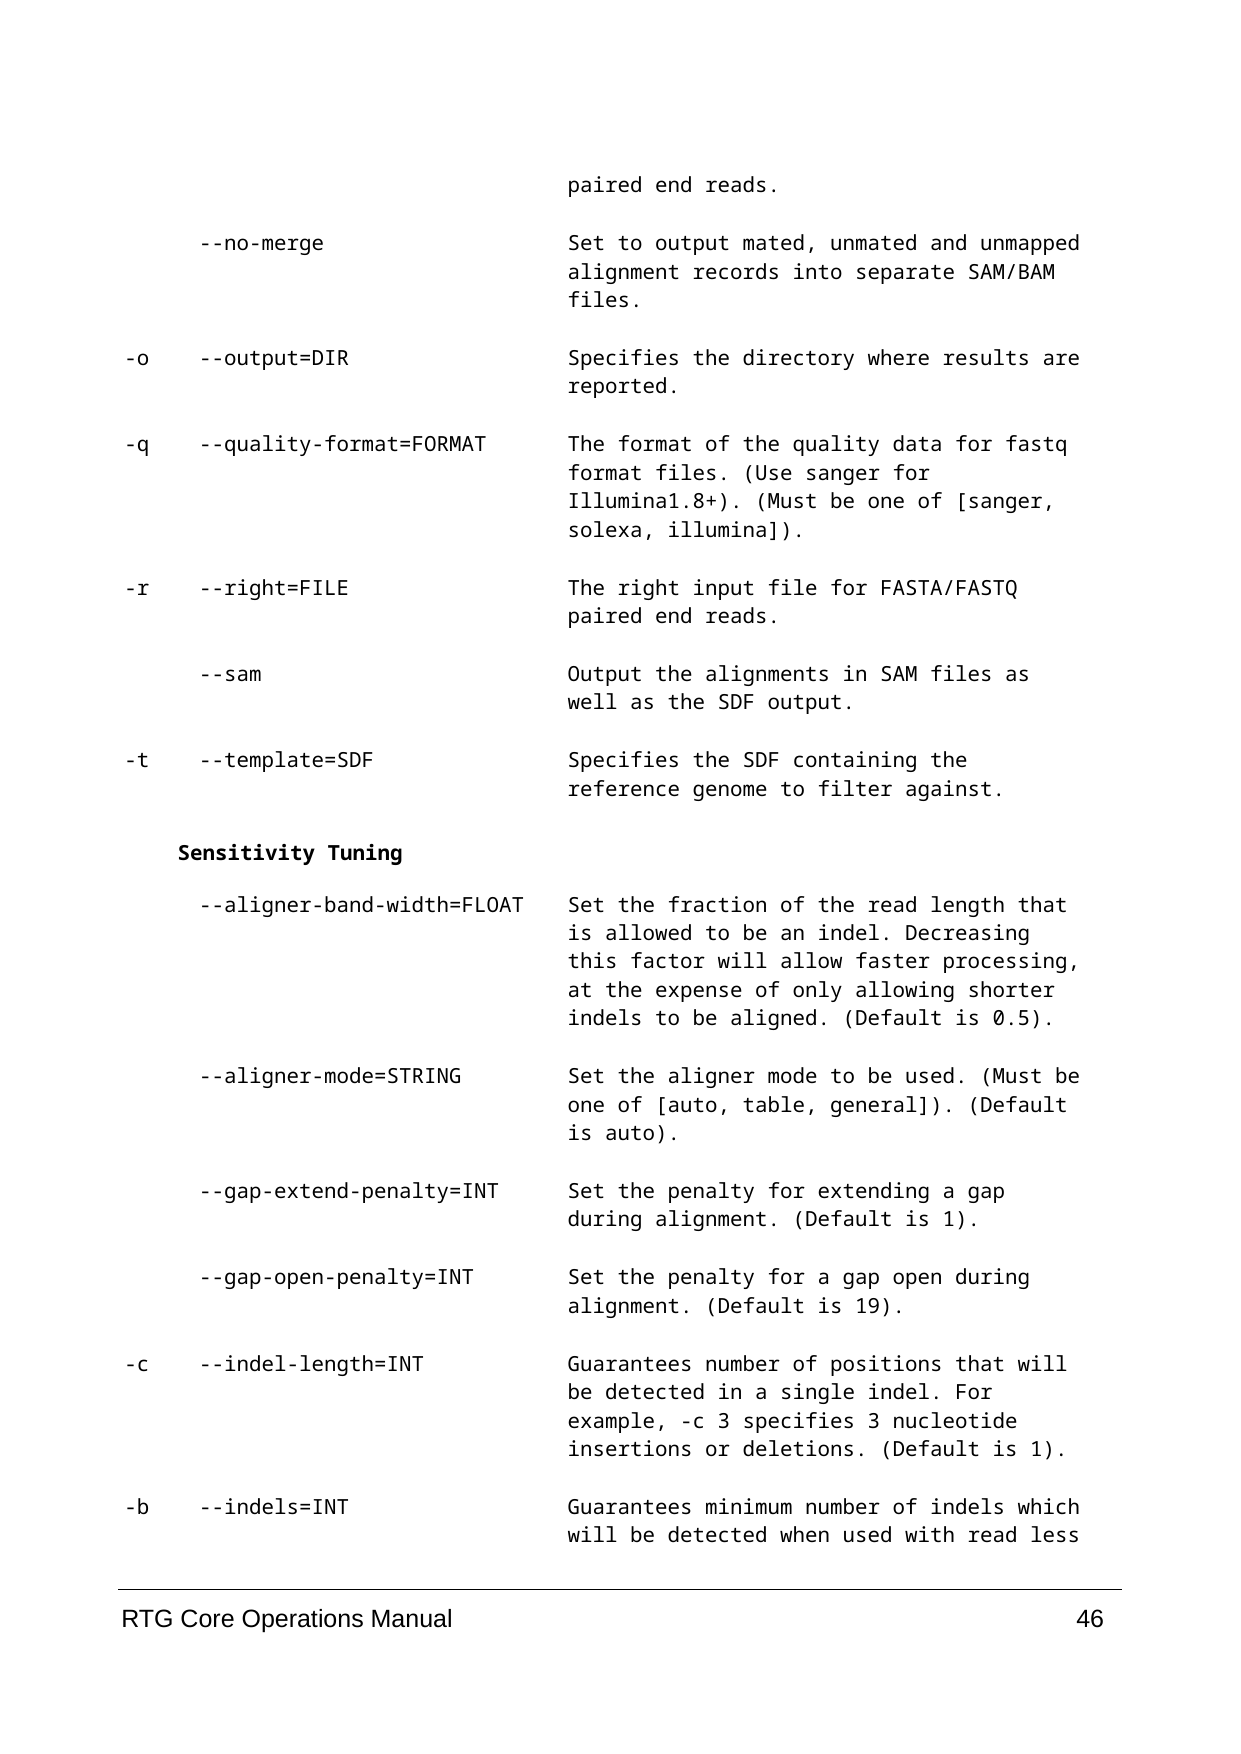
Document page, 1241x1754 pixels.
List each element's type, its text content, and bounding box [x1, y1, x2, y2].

table_cell Set the penalty for extending a gap during alignment. (Default is 1). [561, 1164, 1093, 1251]
table_header [118, 878, 193, 1049]
table_cell --output=DIR [193, 331, 561, 418]
table_cell Specifies the SDF containing the reference genome to filter against. [561, 734, 1093, 820]
table_cell [118, 1251, 193, 1337]
table_cell -b [118, 1480, 193, 1549]
table_cell --indel-length=INT [193, 1337, 561, 1480]
table_cell --right=FILE [193, 561, 561, 647]
table_cell Set the penalty for a gap open during alignment. (Default is 19). [561, 1251, 1093, 1337]
table_cell -q [118, 418, 193, 561]
table_cell -c [118, 1337, 193, 1480]
table_cell -r [118, 561, 193, 647]
table_cell --gap-extend-penalty=INT [193, 1164, 561, 1251]
table_cell [118, 1164, 193, 1251]
table_cell The right input file for FASTA/FASTQ paired end reads. [561, 561, 1093, 647]
table_cell [118, 647, 193, 734]
table_cell Set to output mated, unmated and unmapped alignment records into separate SAM/BAM files. [561, 217, 1093, 331]
table_cell --template=SDF [193, 734, 561, 820]
table_cell --quality-format=FORMAT [193, 418, 561, 561]
table_cell --aligner-mode=STRING [193, 1050, 561, 1164]
table_cell -t [118, 734, 193, 820]
table_cell [118, 159, 193, 217]
table_cell Guarantees number of positions that will be detected in a single indel. For example, -c 3 specifies 3 nucleotide insertions or deletions. (Default is 1). [561, 1337, 1093, 1480]
table_cell --indels=INT [193, 1480, 561, 1549]
table_cell Specifies the directory where results are reported. [561, 331, 1093, 418]
table_cell --sam [193, 647, 561, 734]
table_cell Output the alignments in SAM files as well as the SDF output. [561, 647, 1093, 734]
table_cell --gap-open-penalty=INT [193, 1251, 561, 1337]
table_cell Set the aligner mode to be used. (Must be one of [auto, table, general]). (Default is auto). [561, 1050, 1093, 1164]
text Sensitivity Tuning [177, 838, 1122, 866]
table_cell paired end reads. [561, 159, 1093, 217]
table_cell Guarantees minimum number of indels which will be detected when used with read less [561, 1480, 1093, 1549]
table_header Set the fraction of the read length that is allowed to be an indel. Decreasing this factor will allow faster processing, at the expense of only allowing shorter indels to be aligned. (Default is 0.5). [561, 878, 1093, 1049]
table_cell [193, 159, 561, 217]
table_cell [118, 1050, 193, 1164]
table_header --aligner-band-width=FLOAT [193, 878, 561, 1049]
table_cell The format of the quality data for fastq format files. (Use sanger for Illumina1.8+). (Must be one of [sanger, solexa, illumina]). [561, 418, 1093, 561]
table_cell -o [118, 331, 193, 418]
table_cell [118, 217, 193, 331]
table_cell --no-merge [193, 217, 561, 331]
